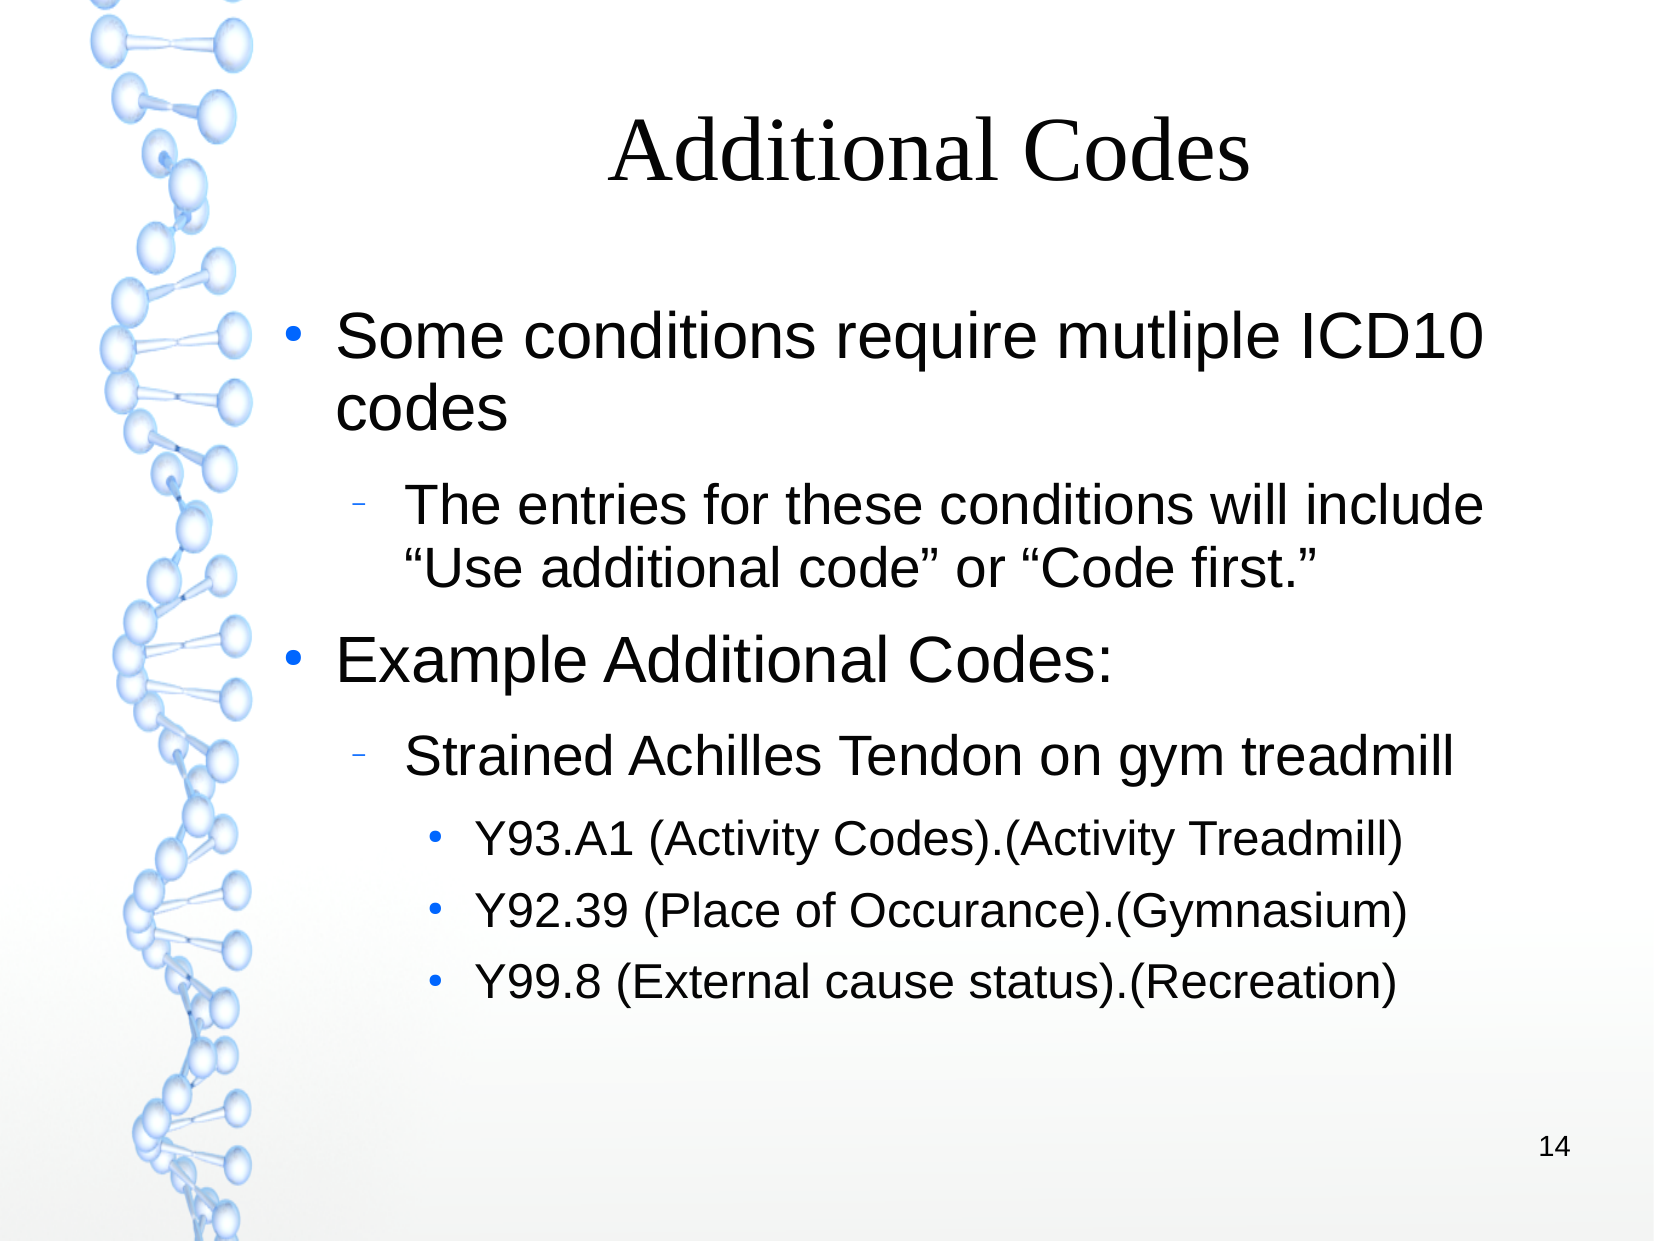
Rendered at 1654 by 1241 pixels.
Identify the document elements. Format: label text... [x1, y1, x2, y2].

title Additional Codes [265, 47, 1595, 252]
picture [0, 0, 1654, 1241]
list Some conditions require mutliple ICD10 codes The entries for these conditions will include “Use additional code” or “Code first.” Example Additional Codes: Strained Achilles Tendon on gym treadmill Y93.A1 (Activity Codes).(Activity Treadmill) Y92.39 (Place of Occurance).(Gymnasium) Y99.8 (External cause status).(Recreation) [265, 299, 1595, 1019]
